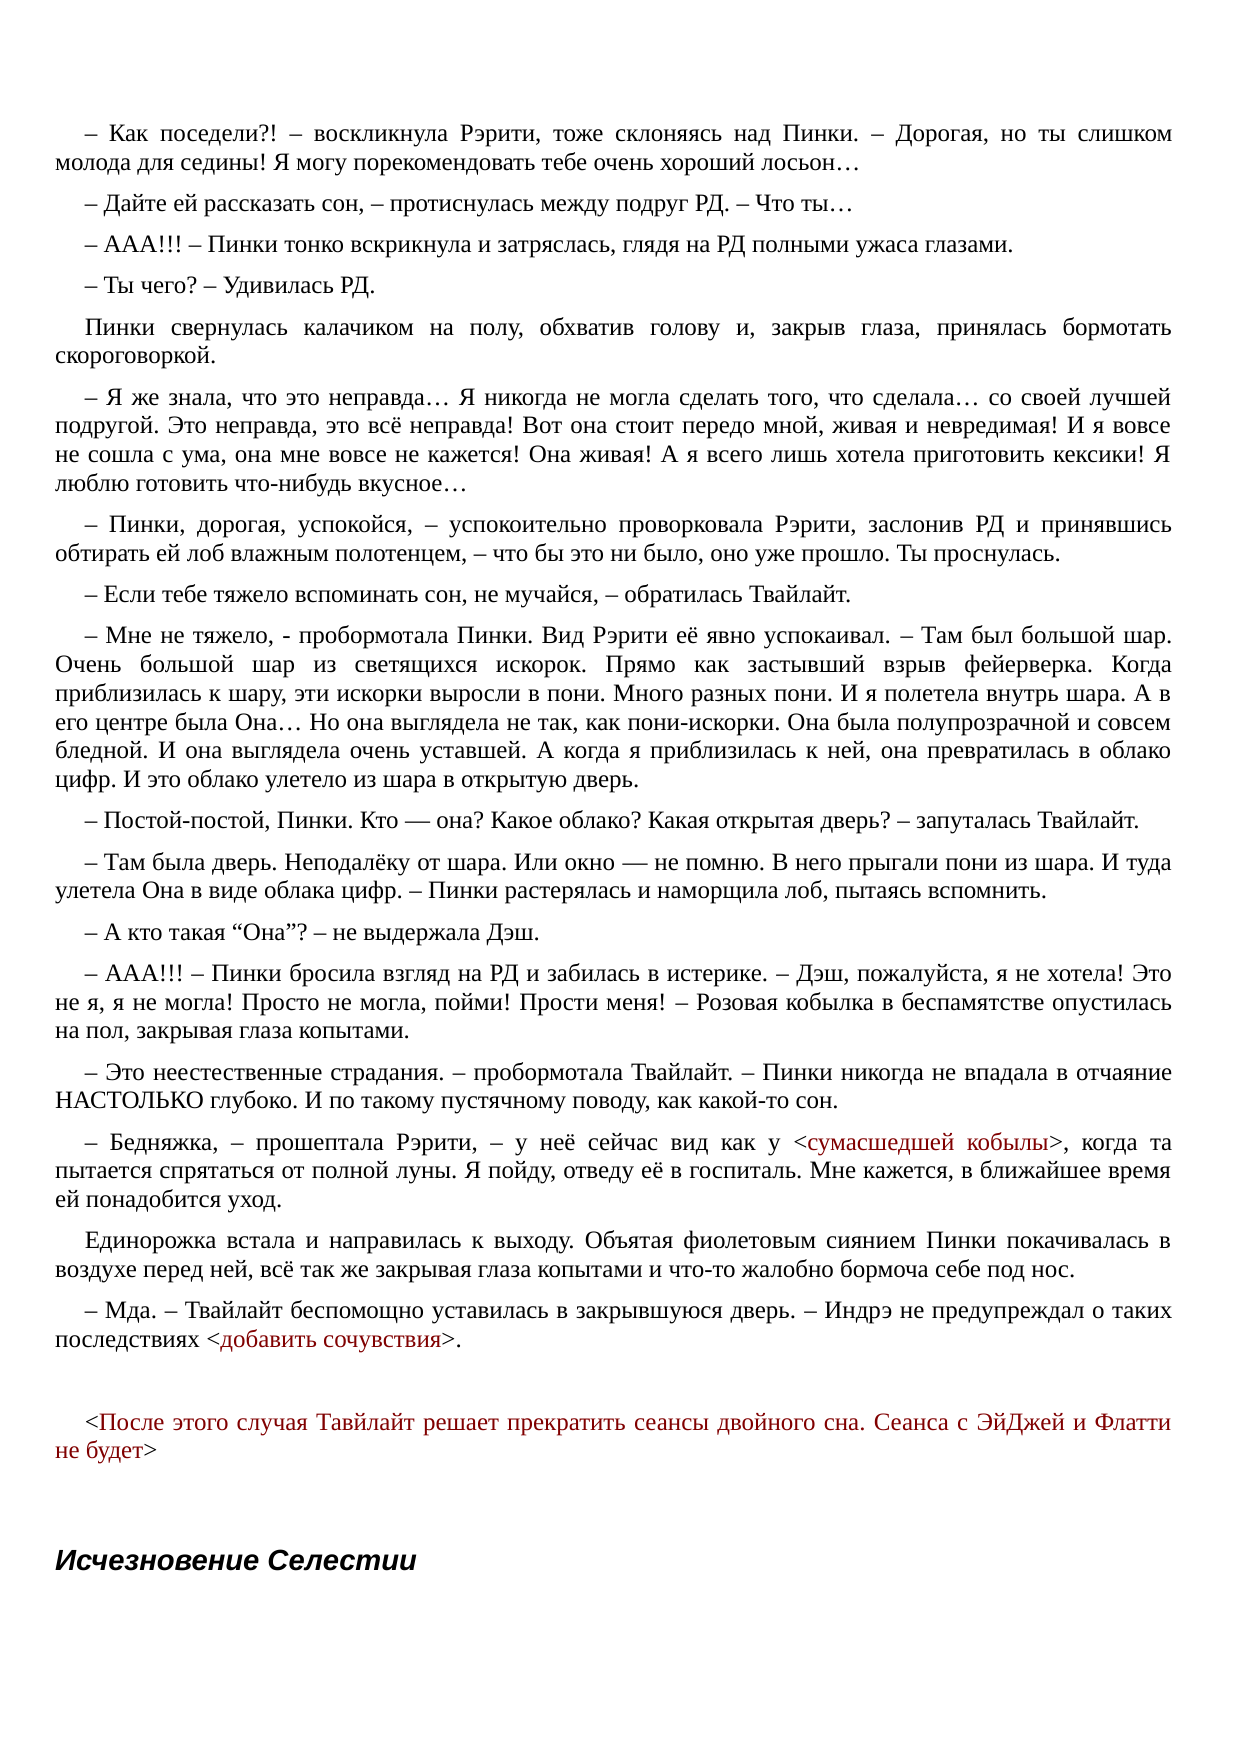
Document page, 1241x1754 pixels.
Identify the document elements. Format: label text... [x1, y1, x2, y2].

text – Я же знала, что это неправда… Я никогда не могла сделать того, что сделала… со своей лучшей подругой. Это неправда, это всё неправда! Вот она стоит передо мной, живая и невредимая! И я вовсе не сошла с ума, она мне вовсе не кажется! Она живая! А я всего лишь хотела приготовить кексики! Я люблю готовить что-нибудь вкусное… [55, 382, 1172, 497]
text – ААА!!! – Пинки бросила взгляд на РД и забилась в истерике. – Дэш, пожалуйста, я не хотела! Это не я, я не могла! Просто не могла, пойми! Прости меня! – Розовая кобылка в беспамятстве опустилась на пол, закрывая глаза копытами. [55, 958, 1172, 1044]
text – ААА!!! – Пинки тонко вскрикнула и затряслась, глядя на РД полными ужаса глазами. [55, 229, 1172, 258]
text – Как поседели?! – воскликнула Рэрити, тоже склоняясь над Пинки. – Дорогая, но ты слишком молода для седины! Я могу порекомендовать тебе очень хороший лосьон… [55, 118, 1172, 176]
text – Постой-постой, Пинки. Кто — она? Какое облако? Какая открытая дверь? – запуталась Твайлайт. [55, 806, 1172, 834]
text Единорожка встала и направилась к выходу. Объятая фиолетовым сиянием Пинки покачивалась в воздухе перед ней, всё так же закрывая глаза копытами и что-то жалобно бормоча себе под нос. [55, 1226, 1172, 1283]
text – Там была дверь. Неподалёку от шара. Или окно — не помню. В него прыгали пони из шара. И туда улетела Она в виде облака цифр. – Пинки растерялась и наморщила лоб, пытаясь вспомнить. [55, 847, 1172, 904]
text – Дайте ей рассказать сон, – протиснулась между подруг РД. – Что ты… [55, 188, 1172, 217]
text – Ты чего? – Удивилась РД. [55, 271, 1172, 299]
text – А кто такая “Она”? – не выдержала Дэш. [55, 917, 1172, 946]
text – Мда. – Твайлайт беспомощно уставилась в закрывшуюся дверь. – Индрэ не предупреждал о таких последствиях <добавить сочувствия>. [55, 1296, 1172, 1353]
text <После этого случая Тавйлайт решает прекратить сеансы двойного сна. Сеанса с ЭйДжей и Флатти не будет> [55, 1407, 1172, 1464]
text – Это неестественные страдания. – пробормотала Твайлайт. – Пинки никогда не впадала в отчаяние НАСТОЛЬКО глубоко. И по такому пустячному поводу, как какой-то сон. [55, 1057, 1172, 1114]
text – Бедняжка, – прошептала Рэрити, – у неё сейчас вид как у <сумасшедшей кобылы>, когда та пытается спрятаться от полной луны. Я пойду, отведу её в госпиталь. Мне кажется, в ближайшее время ей понадобится уход. [55, 1127, 1172, 1213]
text – Если тебе тяжело вспоминать сон, не мучайся, – обратилась Твайлайт. [55, 579, 1172, 608]
subtitle Исчезновение Селестии [55, 1543, 1172, 1577]
text – Мне не тяжело, - пробормотала Пинки. Вид Рэрити её явно успокаивал. – Там был большой шар. Очень большой шар из светящихся искорок. Прямо как застывший взрыв фейерверка. Когда приблизилась к шару, эти искорки выросли в пони. Много разных пони. И я полетела внутрь шара. А в его центре была Она… Но она выглядела не так, как пони-искорки. Она была полупрозрачной и совсем бледной. И она выглядела очень уставшей. А когда я приблизилась к ней, она превратилась в облако цифр. И это облако улетело из шара в открытую дверь. [55, 621, 1172, 793]
text – Пинки, дорогая, успокойся, – успокоительно проворковала Рэрити, заслонив РД и принявшись обтирать ей лоб влажным полотенцем, – что бы это ни было, оно уже прошло. Ты проснулась. [55, 509, 1172, 567]
text Пинки свернулась калачиком на полу, обхватив голову и, закрыв глаза, принялась бормотать скороговоркой. [55, 312, 1172, 369]
